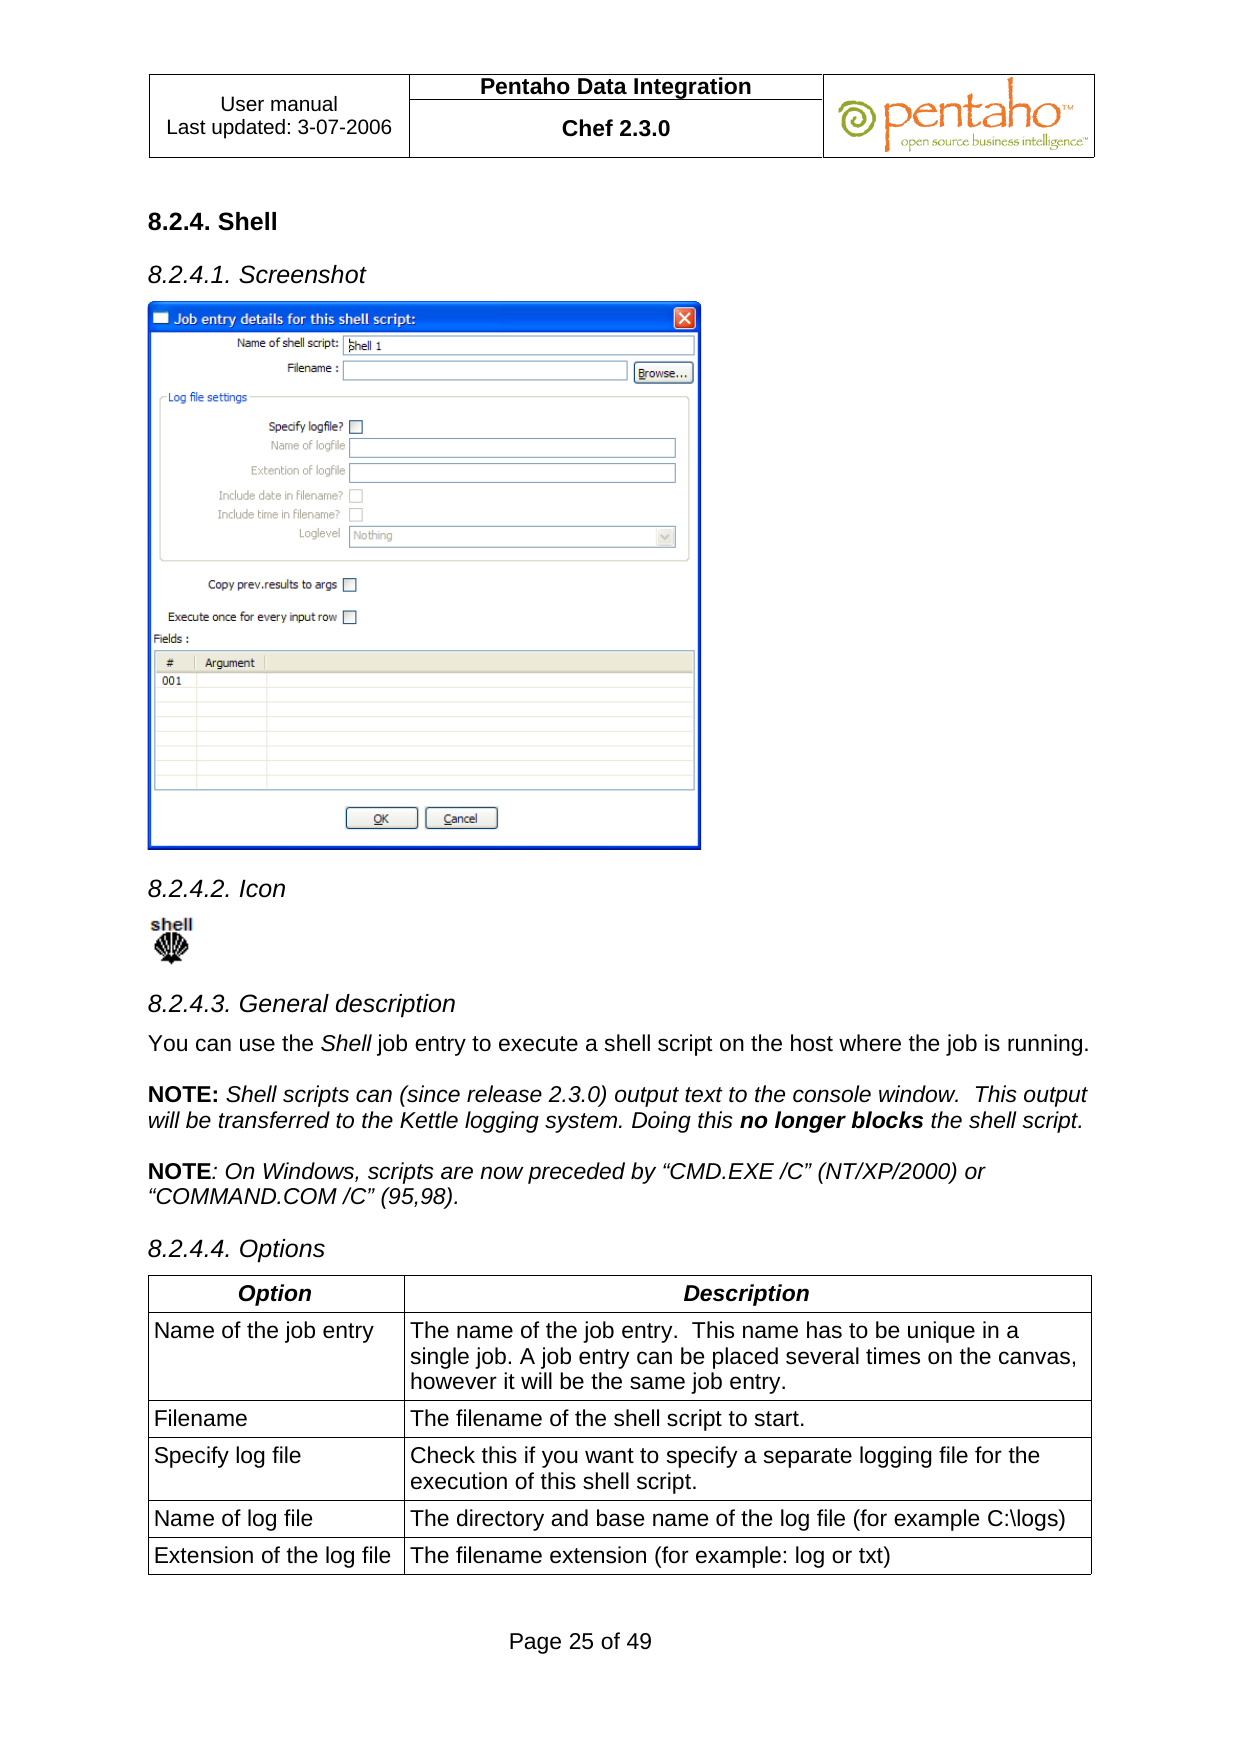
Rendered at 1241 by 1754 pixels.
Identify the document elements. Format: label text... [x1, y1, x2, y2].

table_cell The filename extension (for example: log or txt) [405, 1538, 1091, 1574]
subtitle Screenshot [148, 261, 1092, 289]
table_cell The filename of the shell script to start. [405, 1401, 1091, 1437]
table_cell Name of log file [149, 1501, 404, 1537]
picture [147, 301, 702, 850]
list NOTE: On Windows, scripts are now preceded by “CMD.EXE /C” (NT/XP/2000) or “COMMAND.COM /C” (95,98). [148, 1158, 1092, 1209]
subtitle Icon [148, 875, 1092, 903]
table_cell The name of the job entry. This name has to be unique in a single job. A job entry can be placed several times on the canvas, however it will be the same job entry. [405, 1313, 1091, 1400]
text NOTE: Shell scripts can (since release 2.3.0) output text to the console window. This output will be transferred to the Kettle logging system. Doing this no longer blocks the shell script. [148, 1082, 1092, 1133]
table_cell The directory and base name of the log file (for example C:\logs) [405, 1501, 1091, 1537]
subtitle General description [148, 990, 1092, 1018]
table_cell Specify log file [149, 1438, 404, 1500]
table_header Description [405, 1276, 1091, 1312]
table_header Option [149, 1276, 404, 1312]
table_cell Filename [149, 1401, 404, 1437]
picture [147, 915, 198, 966]
subtitle Shell [148, 208, 1092, 236]
text You can use the Shell job entry to execute a shell script on the host where the job is running. [148, 1031, 1092, 1056]
subtitle Options [148, 1234, 1092, 1262]
table_cell Check this if you want to specify a separate logging file for the execution of this shell script. [405, 1438, 1091, 1500]
table_cell Name of the job entry [149, 1313, 404, 1400]
table_cell Extension of the log file [149, 1538, 404, 1574]
